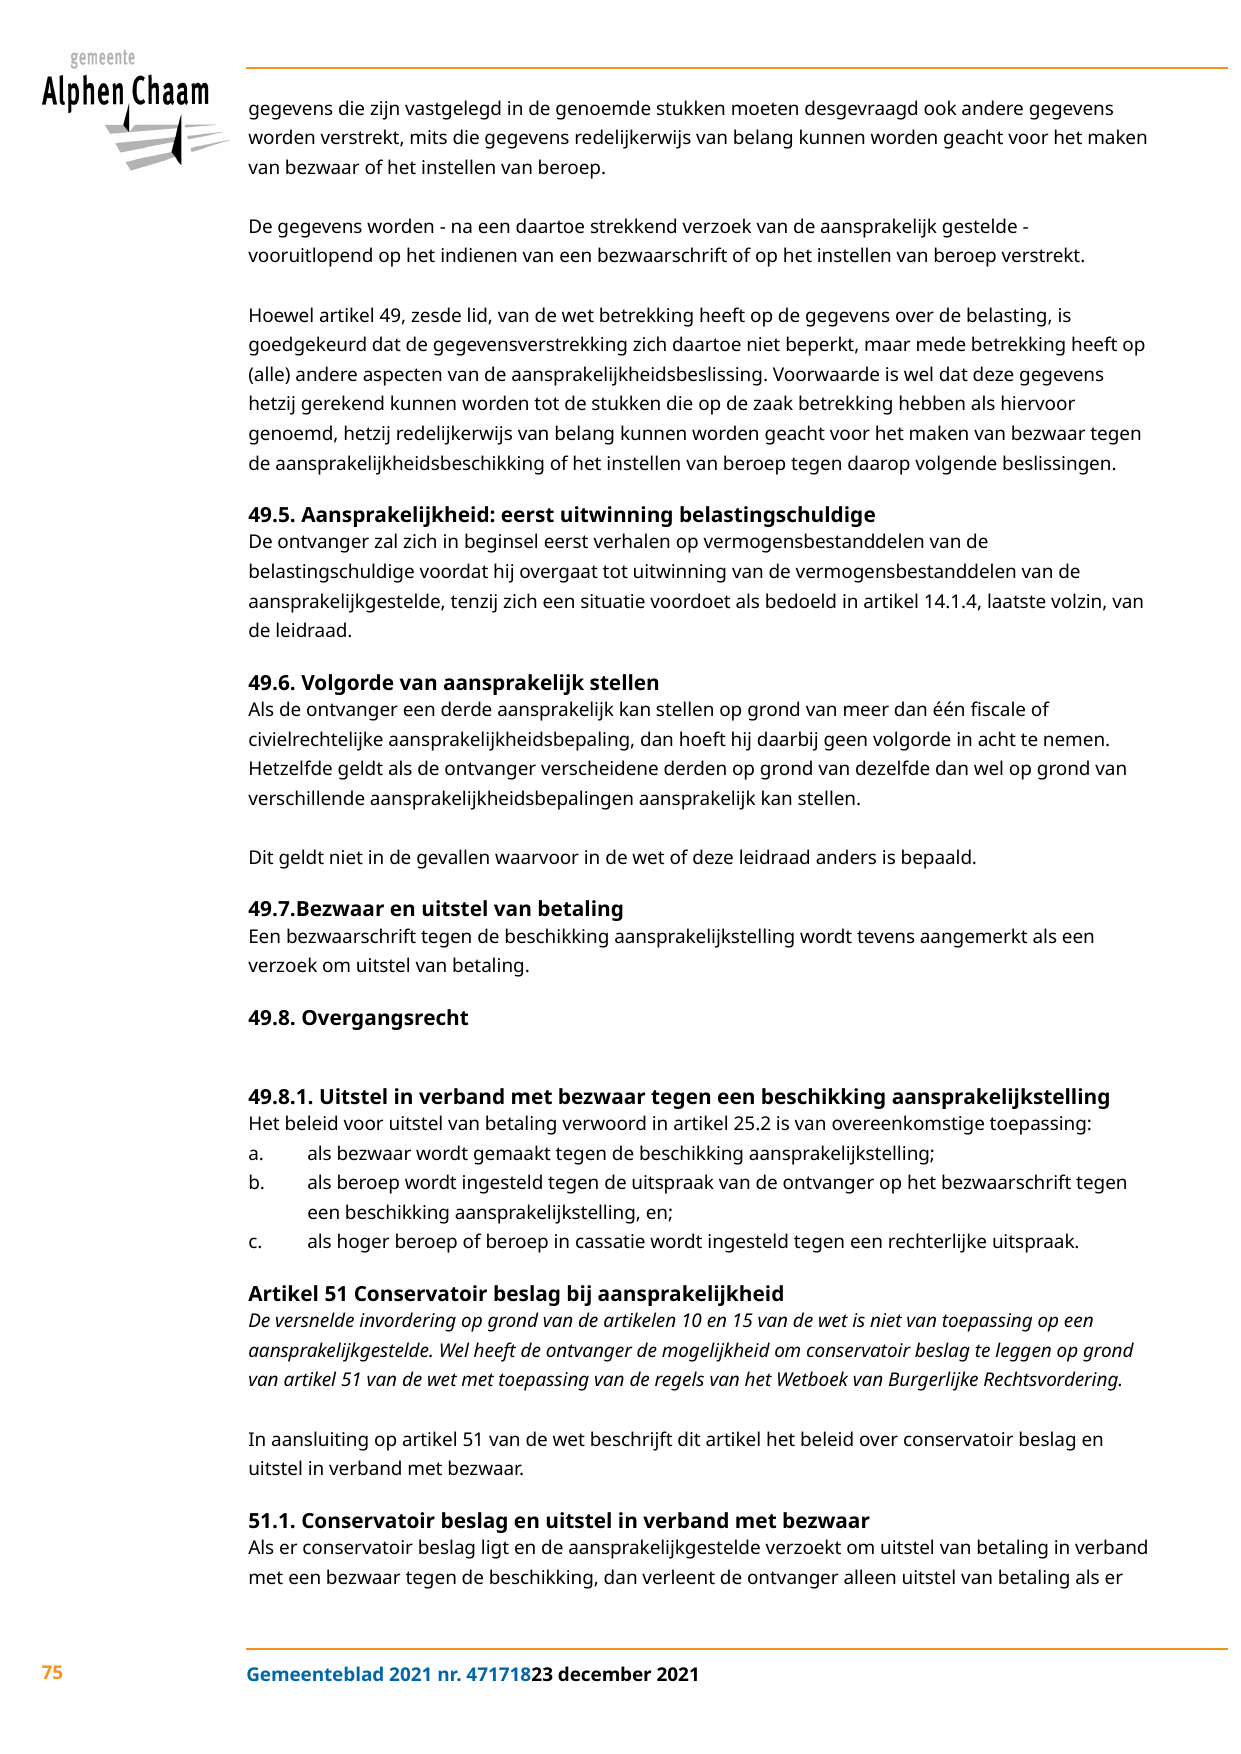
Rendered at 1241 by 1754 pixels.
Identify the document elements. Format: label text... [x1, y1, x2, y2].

text Als er conservatoir beslag ligt en de aansprakelijkgestelde verzoekt om uitstel van betaling in verband met een bezwaar tegen de beschikking, dan verleent de ontvanger alleen uitstel van betaling als er [248, 1534, 1152, 1589]
text De versnelde invordering op grond van de artikelen 10 en 15 van de wet is niet van toepassing op een aansprakelijkgestelde. Wel heeft de ontvanger de mogelijkheid om conservatoir beslag te leggen op grond van artikel 51 van de wet met toepassing van de regels van het Wetboek van Burgerlijke Rechtsvordering. [248, 1307, 1152, 1392]
text Als de ontvanger een derde aansprakelijk kan stellen op grond van meer dan één fiscale of civielrechtelijke aansprakelijkheidsbepaling, dan hoeft hij daarbij geen volgorde in acht te nemen. Hetzelfde geldt als de ontvanger verscheidene derden op grond van dezelfde dan wel op grond van verschillende aansprakelijkheidsbepalingen aansprakelijk kan stellen. [248, 696, 1152, 811]
text 49.7.Bezwaar en uitstel van betaling [248, 894, 1152, 923]
text 49.6. Volgorde van aansprakelijk stellen [248, 668, 1152, 696]
text 49.8. Overgangsrecht [248, 1003, 1152, 1031]
text De gegevens worden - na een daartoe strekkend verzoek van de aansprakelijk gestelde - vooruitlopend op het indienen van een bezwaarschrift of op het instellen van beroep verstrekt. [248, 213, 1152, 268]
text 49.8.1. Uitstel in verband met bezwaar tegen een beschikking aansprakelijkstelling [248, 1082, 1152, 1110]
text Dit geldt niet in de gevallen waarvoor in de wet of deze leidraad anders is bepaald. [248, 844, 1152, 870]
text Artikel 51 Conservatoir beslag bij aansprakelijkheid [248, 1279, 1152, 1307]
list als beroep wordt ingesteld tegen de uitspraak van de ontvanger op het bezwaarschrift tegen een beschikking aansprakelijkstelling, en; [248, 1169, 1152, 1225]
text gegevens die zijn vastgelegd in de genoemde stukken moeten desgevraagd ook andere gegevens worden verstrekt, mits die gegevens redelijkerwijs van belang kunnen worden geacht voor het maken van bezwaar of het instellen van beroep. [248, 95, 1152, 180]
picture [41, 47, 231, 172]
list als hoger beroep of beroep in cassatie wordt ingesteld tegen een rechterlijke uitspraak. [248, 1229, 1152, 1254]
text Hoewel artikel 49, zesde lid, van de wet betrekking heeft op de gegevens over de belasting, is goedgekeurd dat de gegevensverstrekking zich daartoe niet beperkt, maar mede betrekking heeft op (alle) andere aspecten van de aansprakelijkheidsbeslissing. Voorwaarde is wel dat deze gegevens hetzij gerekend kunnen worden tot de stukken die op de zaak betrekking hebben als hiervoor genoemd, hetzij redelijkerwijs van belang kunnen worden geacht voor het maken van bezwaar tegen de aansprakelijkheidsbeschikking of het instellen van beroep tegen daarop volgende beslissingen. [248, 302, 1152, 476]
text De ontvanger zal zich in beginsel eerst verhalen op vermogensbestanddelen van de belastingschuldige voordat hij overgaat tot uitwinning van de vermogensbestanddelen van de aansprakelijkgestelde, tenzij zich een situatie voordoet als bedoeld in artikel 14.1.4, laatste volzin, van de leidraad. [248, 529, 1152, 643]
text Het beleid voor uitstel van betaling verwoord in artikel 25.2 is van overeenkomstige toepassing: [248, 1110, 1152, 1136]
text Een bezwaarschrift tegen de beschikking aansprakelijkstelling wordt tevens aangemerkt als een verzoek om uitstel van betaling. [248, 923, 1152, 978]
text 49.5. Aansprakelijkheid: eerst uitwinning belastingschuldige [248, 500, 1152, 529]
text 51.1. Conservatoir beslag en uitstel in verband met bezwaar [248, 1506, 1152, 1534]
text In aansluiting op artikel 51 van de wet beschrijft dit artikel het beleid over conservatoir beslag en uitstel in verband met bezwaar. [248, 1426, 1152, 1481]
list als bezwaar wordt gemaakt tegen de beschikking aansprakelijkstelling; [248, 1140, 1152, 1166]
